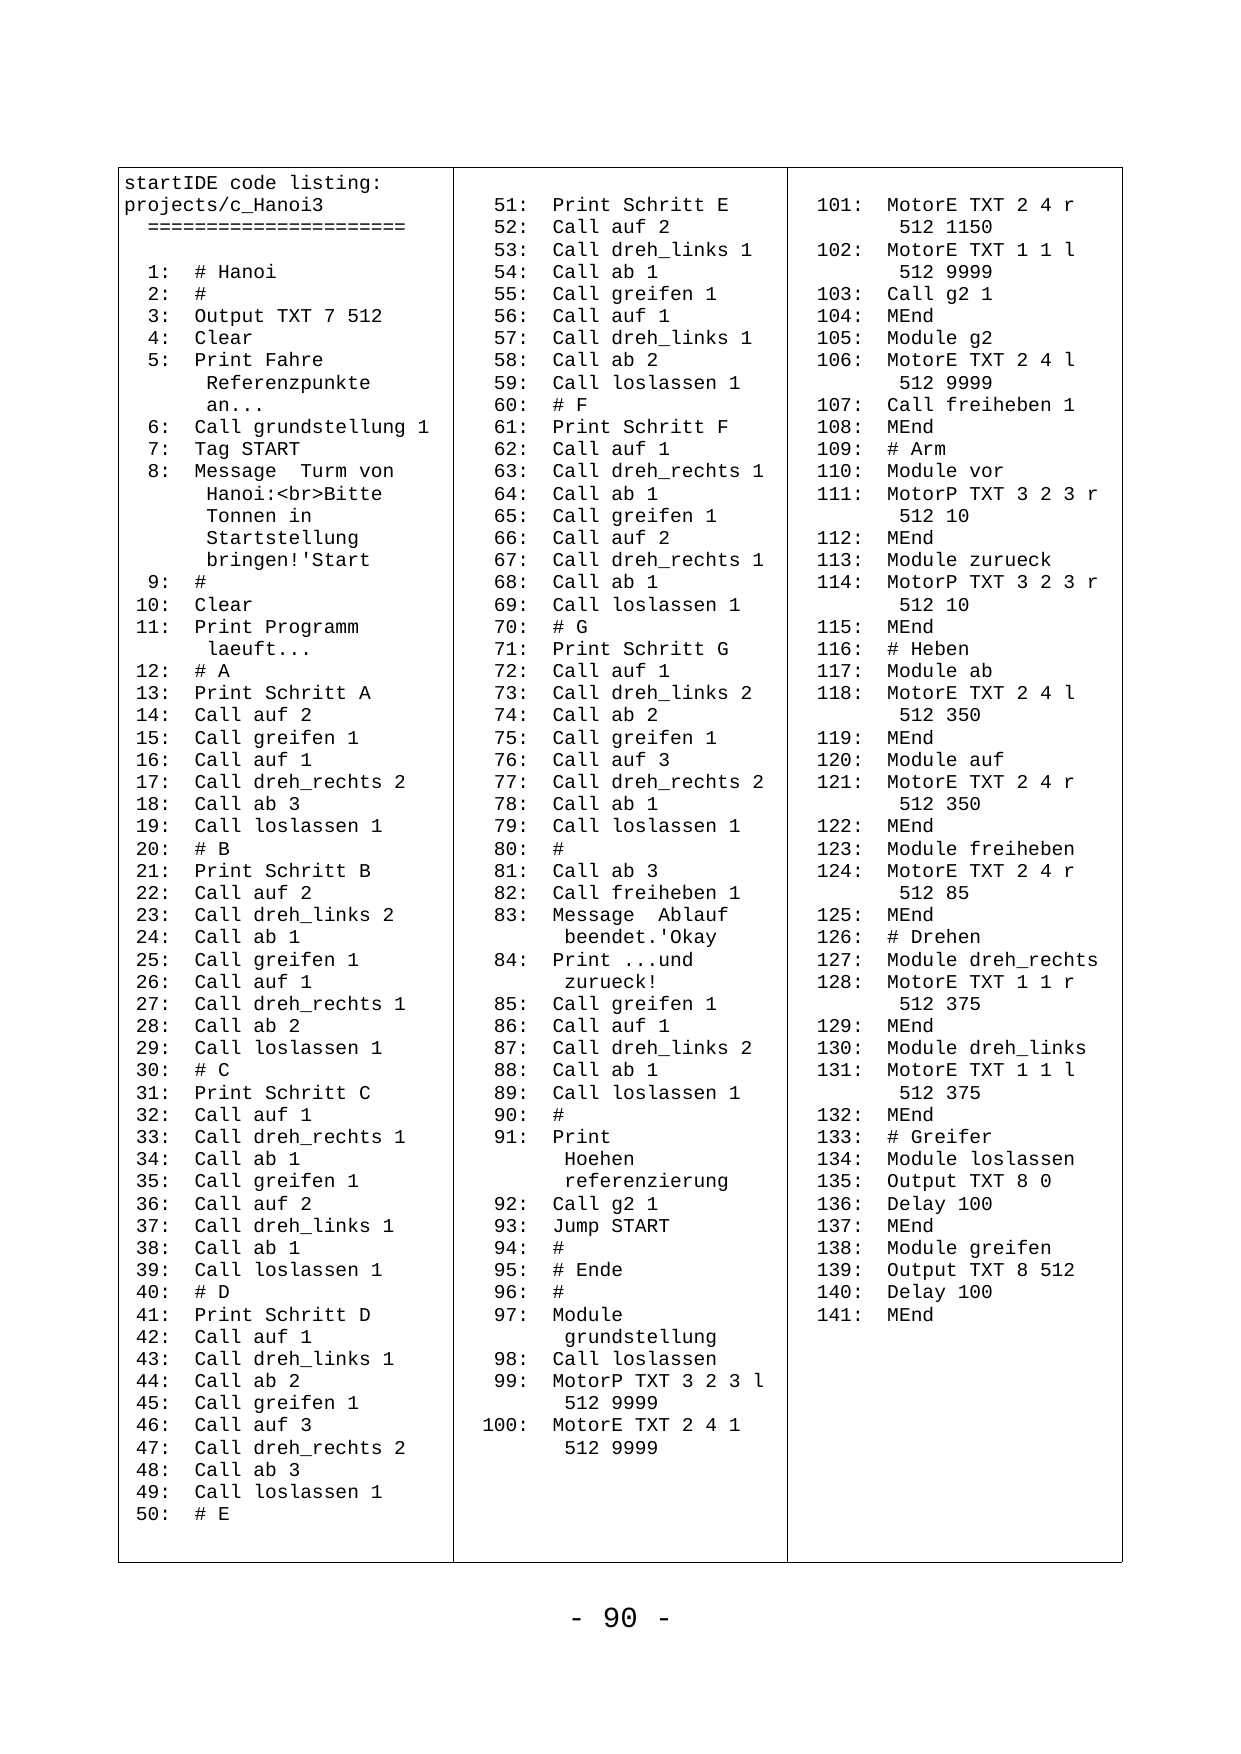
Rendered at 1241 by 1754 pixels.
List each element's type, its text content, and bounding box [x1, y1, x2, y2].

table_header 51: Print Schritt E 52: Call auf 2 53: Call dreh_links 1 54: Call ab 1 55: Call greifen 1 56: Call auf 1 57: Call dreh_links 1 58: Call ab 2 59: Call loslassen 1 60: # F 61: Print Schritt F 62: Call auf 1 63: Call dreh_rechts 1 64: Call ab 1 65: Call greifen 1 66: Call auf 2 67: Call dreh_rechts 1 68: Call ab 1 69: Call loslassen 1 70: # G 71: Print Schritt G 72: Call auf 1 73: Call dreh_links 2 74: Call ab 2 75: Call greifen 1 76: Call auf 3 77: Call dreh_rechts 2 78: Call ab 1 79: Call loslassen 1 80: # 81: Call ab 3 82: Call freiheben 1 83: Message Ablauf beendet.'Okay 84: Print ...und zurueck! 85: Call greifen 1 86: Call auf 1 87: Call dreh_links 2 88: Call ab 1 89: Call loslassen 1 90: # 91: Print Hoehen referenzierung 92: Call g2 1 93: Jump START 94: # 95: # Ende 96: # 97: Module grundstellung 98: Call loslassen 99: MotorP TXT 3 2 3 l 512 9999 100: MotorE TXT 2 4 1 512 9999 [454, 168, 787, 1562]
table_header startIDE code listing: projects/c_Hanoi3 ====================== 1: # Hanoi 2: # 3: Output TXT 7 512 4: Clear 5: Print Fahre Referenzpunkte an... 6: Call grundstellung 1 7: Tag START 8: Message Turm von Hanoi:<br>Bitte Tonnen in Startstellung bringen!'Start 9: # 10: Clear 11: Print Programm laeuft... 12: # A 13: Print Schritt A 14: Call auf 2 15: Call greifen 1 16: Call auf 1 17: Call dreh_rechts 2 18: Call ab 3 19: Call loslassen 1 20: # B 21: Print Schritt B 22: Call auf 2 23: Call dreh_links 2 24: Call ab 1 25: Call greifen 1 26: Call auf 1 27: Call dreh_rechts 1 28: Call ab 2 29: Call loslassen 1 30: # C 31: Print Schritt C 32: Call auf 1 33: Call dreh_rechts 1 34: Call ab 1 35: Call greifen 1 36: Call auf 2 37: Call dreh_links 1 38: Call ab 1 39: Call loslassen 1 40: # D 41: Print Schritt D 42: Call auf 1 43: Call dreh_links 1 44: Call ab 2 45: Call greifen 1 46: Call auf 3 47: Call dreh_rechts 2 48: Call ab 3 49: Call loslassen 1 50: # E [119, 168, 453, 1562]
table_header 101: MotorE TXT 2 4 r 512 1150 102: MotorE TXT 1 1 l 512 9999 103: Call g2 1 104: MEnd 105: Module g2 106: MotorE TXT 2 4 l 512 9999 107: Call freiheben 1 108: MEnd 109: # Arm 110: Module vor 111: MotorP TXT 3 2 3 r 512 10 112: MEnd 113: Module zurueck 114: MotorP TXT 3 2 3 r 512 10 115: MEnd 116: # Heben 117: Module ab 118: MotorE TXT 2 4 l 512 350 119: MEnd 120: Module auf 121: MotorE TXT 2 4 r 512 350 122: MEnd 123: Module freiheben 124: MotorE TXT 2 4 r 512 85 125: MEnd 126: # Drehen 127: Module dreh_rechts 128: MotorE TXT 1 1 r 512 375 129: MEnd 130: Module dreh_links 131: MotorE TXT 1 1 l 512 375 132: MEnd 133: # Greifer 134: Module loslassen 135: Output TXT 8 0 136: Delay 100 137: MEnd 138: Module greifen 139: Output TXT 8 512 140: Delay 100 141: MEnd [788, 168, 1122, 1562]
